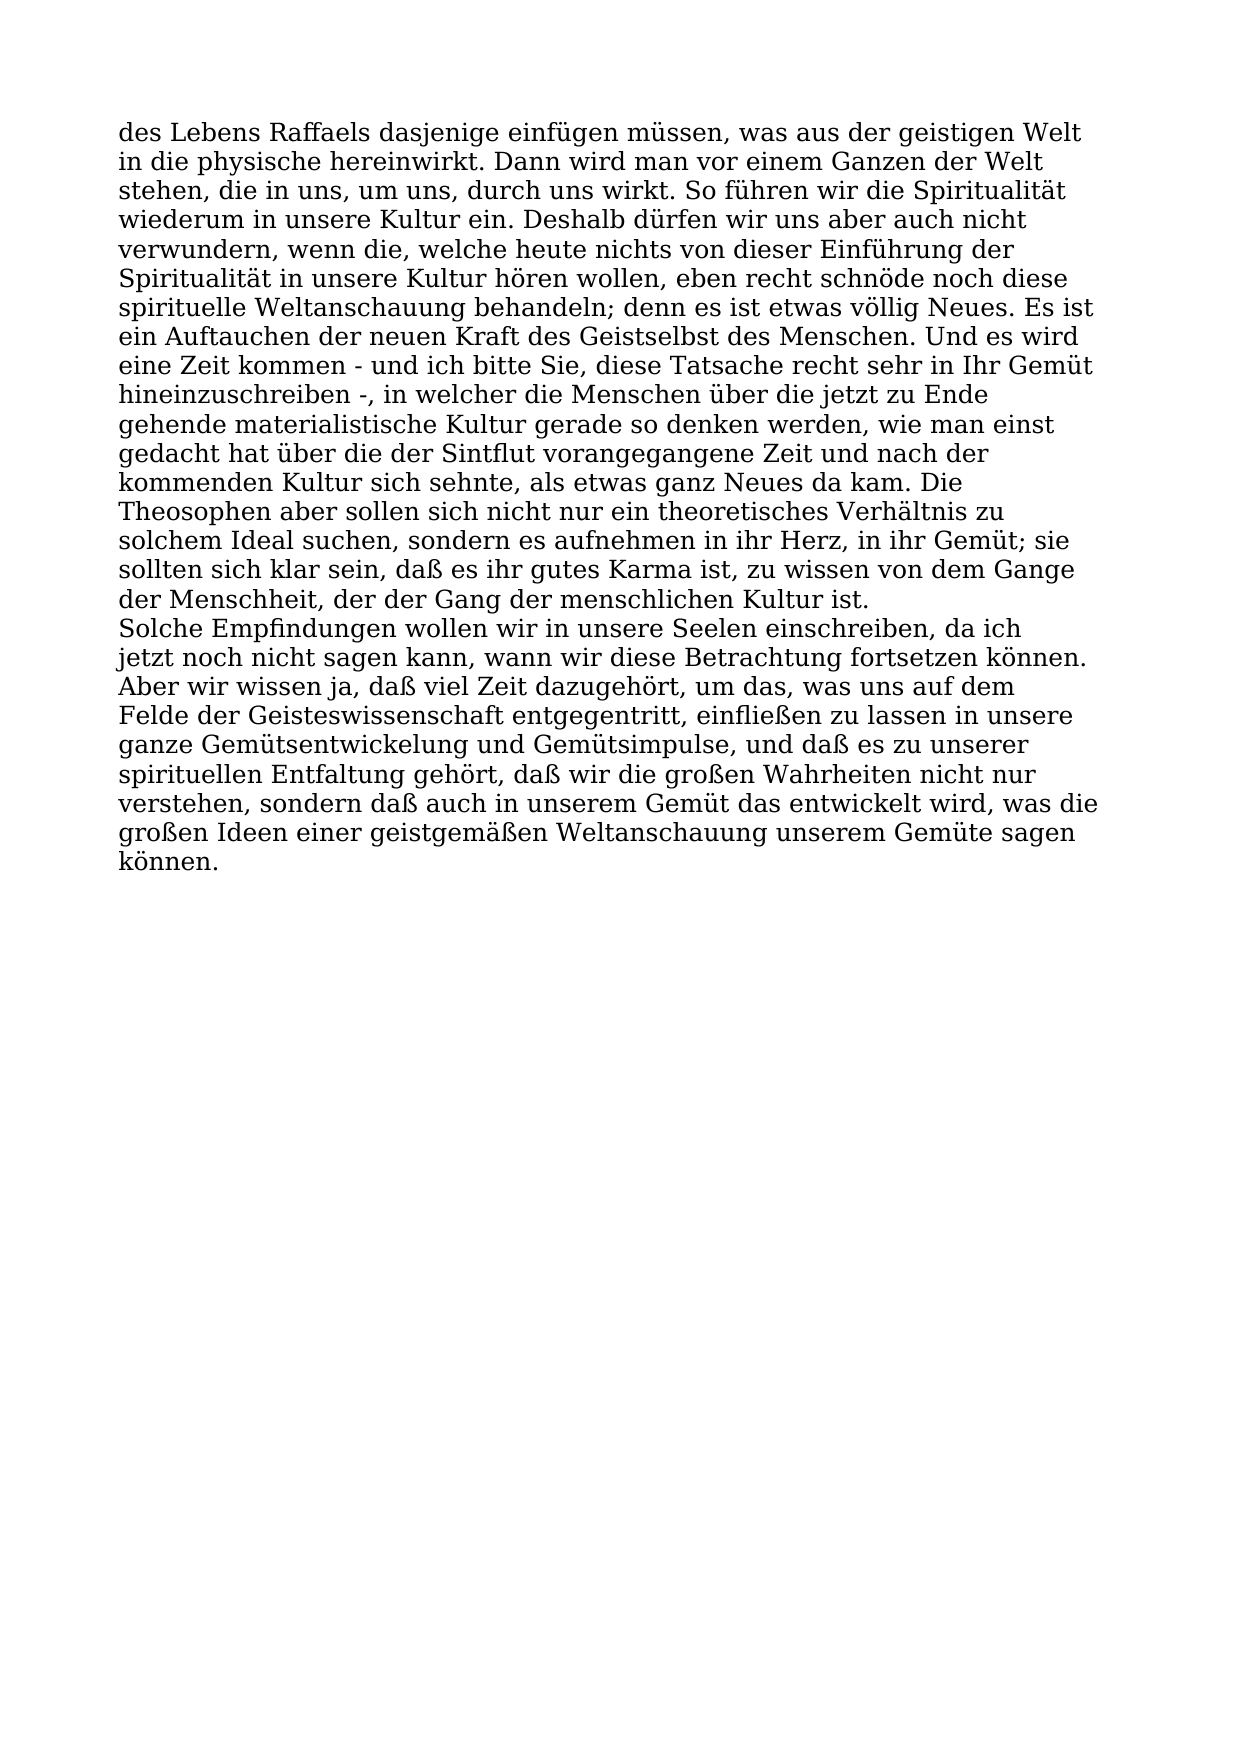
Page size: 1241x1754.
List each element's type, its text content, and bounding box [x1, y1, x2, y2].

text sollten sich klar sein, daß es ihr gutes Karma ist, zu wissen von dem Gange [118, 556, 1122, 585]
text können. [118, 847, 1122, 876]
text Aber wir wissen ja, daß viel Zeit dazugehört, um das, was uns auf dem [118, 672, 1122, 701]
text eine Zeit kommen - und ich bitte Sie, diese Tatsache recht sehr in Ihr Gemüt [118, 351, 1122, 381]
text großen Ideen einer geistgemäßen Weltanschauung unserem Gemüte sagen [118, 818, 1122, 847]
text verstehen, sondern daß auch in unserem Gemüt das entwickelt wird, was die [118, 789, 1122, 818]
text kommenden Kultur sich sehnte, als etwas ganz Neues da kam. Die [118, 468, 1122, 497]
text wiederum in unsere Kultur ein. Deshalb dürfen wir uns aber auch nicht [118, 206, 1122, 235]
text Felde der Geisteswissenschaft entgegentritt, einfließen zu lassen in unsere [118, 701, 1122, 731]
text spirituellen Entfaltung gehört, daß wir die großen Wahrheiten nicht nur [118, 760, 1122, 789]
text ganze Gemütsentwickelung und Gemütsimpulse, und daß es zu unserer [118, 731, 1122, 760]
text jetzt noch nicht sagen kann, wann wir diese Betrachtung fortsetzen können. [118, 643, 1122, 672]
text spirituelle Weltanschauung behandeln; denn es ist etwas völlig Neues. Es ist [118, 293, 1122, 322]
text hineinzuschreiben -, in welcher die Menschen über die jetzt zu Ende [118, 381, 1122, 410]
text gedacht hat über die der Sintflut vorangegangene Zeit und nach der [118, 439, 1122, 468]
text der Menschheit, der der Gang der menschlichen Kultur ist. [118, 585, 1122, 614]
text Solche Empfindungen wollen wir in unsere Seelen einschreiben, da ich [118, 614, 1122, 643]
text gehende materialistische Kultur gerade so denken werden, wie man einst [118, 410, 1122, 439]
text verwundern, wenn die, welche heute nichts von dieser Einführung der [118, 235, 1122, 264]
text in die physische hereinwirkt. Dann wird man vor einem Ganzen der Welt [118, 147, 1122, 176]
text Theosophen aber sollen sich nicht nur ein theoretisches Verhältnis zu [118, 497, 1122, 526]
text ein Auftauchen der neuen Kraft des Geistselbst des Menschen. Und es wird [118, 322, 1122, 351]
text des Lebens Raffaels dasjenige einfügen müssen, was aus der geistigen Welt [118, 118, 1122, 147]
text solchem Ideal suchen, sondern es aufnehmen in ihr Herz, in ihr Gemüt; sie [118, 526, 1122, 556]
text stehen, die in uns, um uns, durch uns wirkt. So führen wir die Spiritualität [118, 176, 1122, 206]
text Spiritualität in unsere Kultur hören wollen, eben recht schnöde noch diese [118, 264, 1122, 293]
